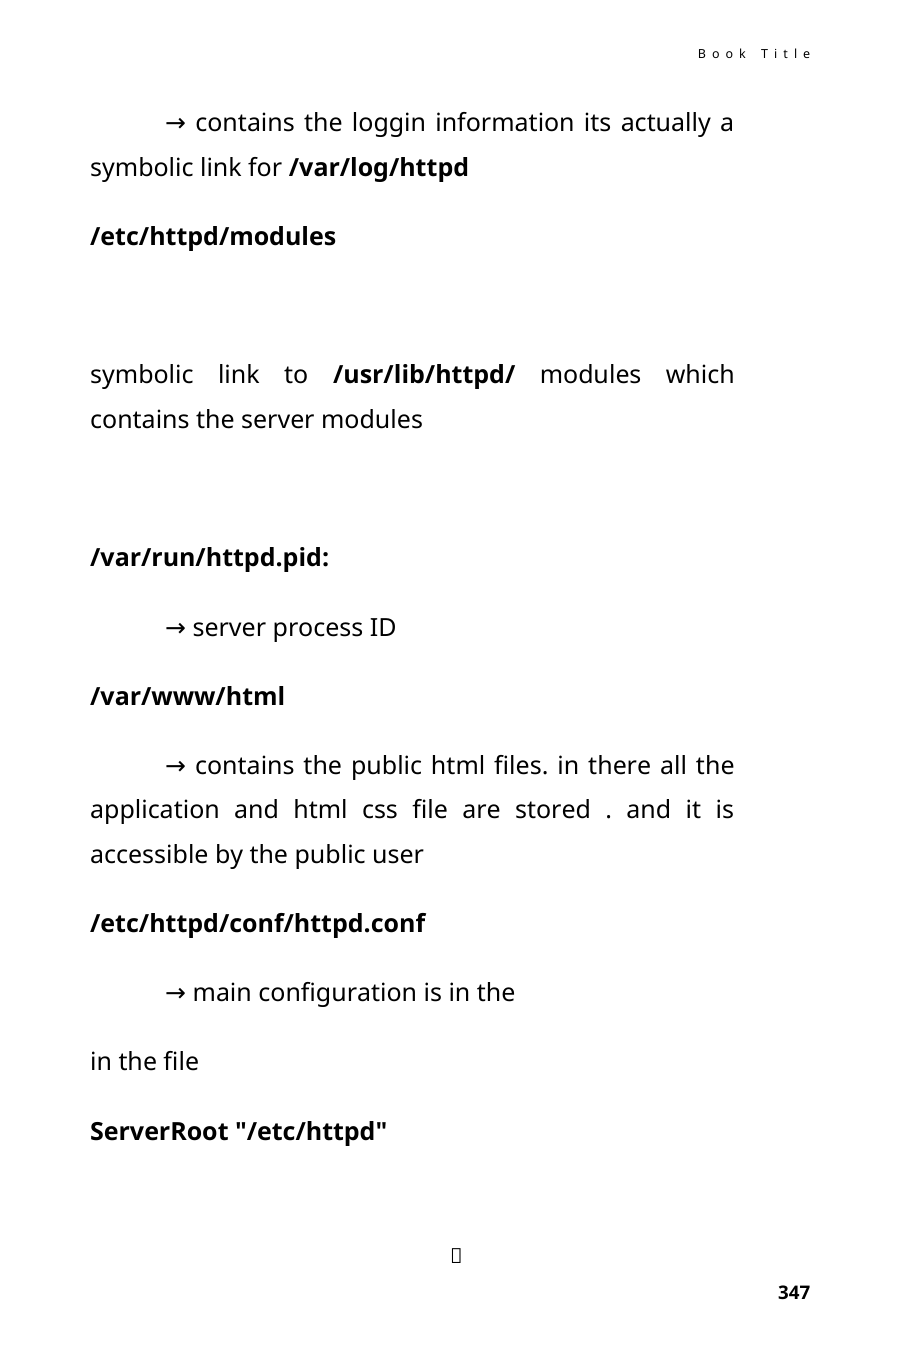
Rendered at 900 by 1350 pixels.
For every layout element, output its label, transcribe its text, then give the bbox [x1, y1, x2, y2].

text /etc/httpd/modules [90, 218, 735, 253]
text ServerRoot "/etc/httpd" [90, 1113, 735, 1147]
text /var/run/httpd.pid: [90, 540, 735, 574]
text → main configuration is in the [90, 975, 735, 1009]
text /var/www/html [90, 678, 735, 712]
text → contains the loggin information its actually a symbolic link for /var/log/httpd [90, 105, 735, 183]
text symbolic link to /usr/lib/httpd/ modules which contains the server modules [90, 357, 735, 435]
text in the file [90, 1044, 735, 1078]
text /etc/httpd/conf/httpd.conf [90, 906, 735, 939]
text → server process ID [90, 609, 735, 643]
text → contains the public html files. in there all the application and html css file are stored . and it is accessible by the public user [90, 748, 735, 870]
